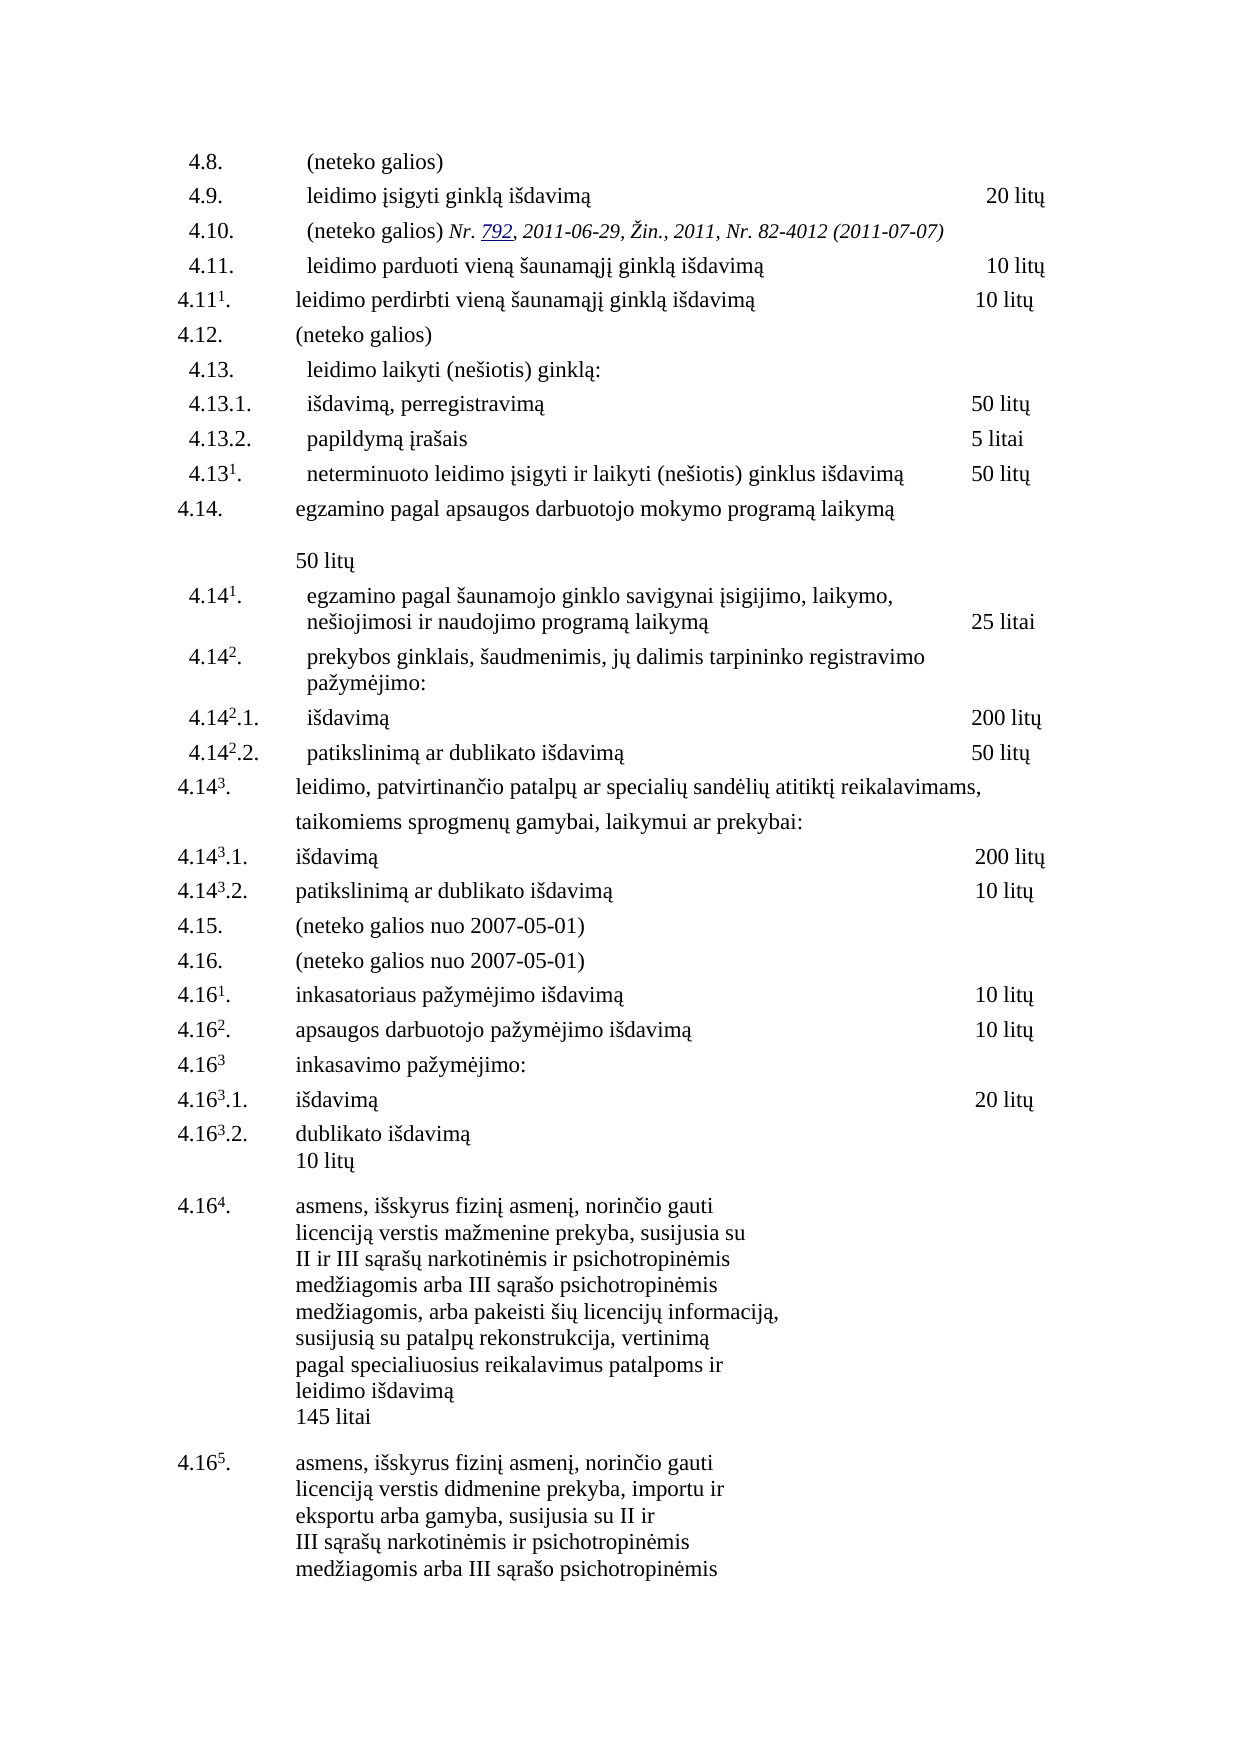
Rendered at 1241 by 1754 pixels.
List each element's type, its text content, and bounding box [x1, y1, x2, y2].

table_header 4.13. [177, 356, 307, 391]
table_cell papildymą įrašais [307, 425, 971, 460]
text pagal specialiuosius reikalavimus patalpoms ir [177, 1351, 1122, 1377]
table_cell 4.11. [177, 252, 307, 286]
text eksportu arba gamyba, susijusia su II ir [177, 1502, 1122, 1528]
text 4.163 inkasavimo pažymėjimo: [177, 1051, 1122, 1077]
text 4.16. (neteko galios nuo 2007-05-01) [177, 947, 945, 973]
text medžiagomis, arba pakeisti šių licencijų informaciją, [177, 1298, 1122, 1324]
text 4.14. egzamino pagal apsaugos darbuotojo mokymo programą laikymą 50 litų [177, 494, 945, 574]
text 4.12. (neteko galios) [177, 321, 945, 347]
text licenciją verstis mažmenine prekyba, susijusia su [177, 1219, 1122, 1245]
table_cell 4.10. [177, 217, 307, 252]
text 4.163.2. dublikato išdavimą 10 litų [177, 1120, 945, 1173]
text medžiagomis arba III sąrašo psichotropinėmis [177, 1554, 1122, 1581]
table_cell 20 litų [986, 183, 1133, 217]
text II ir III sąrašų narkotinėmis ir psichotropinėmis [177, 1245, 1122, 1272]
text 4.143. leidimo, patvirtinančio patalpų ar specialių sandėlių atitiktį reikalavimams, [177, 773, 1122, 800]
table_header 25 litai [971, 582, 1119, 643]
table_cell 4.8. [177, 148, 307, 182]
table_header [971, 356, 1119, 391]
table_cell 4.9. [177, 183, 307, 217]
table_cell 4.13.1. [177, 391, 307, 425]
table_cell 5 litai [971, 425, 1119, 460]
table_cell [971, 643, 1119, 704]
text 4.15. (neteko galios nuo 2007-05-01) [177, 912, 945, 938]
table_cell 4.142.2. [177, 739, 307, 773]
table_cell leidimo įsigyti ginklą išdavimą [307, 183, 986, 217]
text 4.164. asmens, išskyrus fizinį asmenį, norinčio gauti [177, 1181, 1122, 1219]
table_cell [986, 217, 1133, 252]
table_header 4.141. [177, 582, 307, 643]
table_header egzamino pagal šaunamojo ginklo savigynai įsigijimo, laikymo, nešiojimosi ir naudojimo programą laikymą [307, 582, 971, 643]
text 4.111. leidimo perdirbti vieną šaunamąjį ginklą išdavimą 10 litų [177, 286, 1122, 313]
text 4.161. inkasatoriaus pažymėjimo išdavimą 10 litų [177, 982, 1122, 1008]
table_cell 4.131. [177, 460, 307, 494]
table_cell (neteko galios) Nr. 792, 2011-06-29, Žin., 2011, Nr. 82-4012 (2011-07-07) [307, 217, 986, 252]
table_header leidimo laikyti (nešiotis) ginklą: [307, 356, 971, 391]
text 4.165. asmens, išskyrus fizinį asmenį, norinčio gauti [177, 1438, 1122, 1476]
table_cell 4.142. [177, 643, 307, 704]
table_cell 50 litų [971, 739, 1119, 773]
table_cell 10 litų [986, 252, 1133, 286]
text taikomiems sprogmenų gamybai, laikymui ar prekybai: [177, 808, 1122, 834]
text licenciją verstis didmenine prekyba, importu ir [177, 1476, 1122, 1502]
table_cell leidimo parduoti vieną šaunamąjį ginklą išdavimą [307, 252, 986, 286]
text 4.162. apsaugos darbuotojo pažymėjimo išdavimą 10 litų [177, 1016, 1122, 1043]
table_cell išdavimą [307, 704, 971, 739]
table_cell išdavimą, perregistravimą [307, 391, 971, 425]
table_cell 200 litų [971, 704, 1119, 739]
text 4.143.2. patikslinimą ar dublikato išdavimą 10 litų [177, 877, 1122, 904]
text susijusią su patalpų rekonstrukcija, vertinimą [177, 1324, 1122, 1351]
text 4.143.1. išdavimą 200 litų [177, 843, 1122, 869]
table_cell neterminuoto leidimo įsigyti ir laikyti (nešiotis) ginklus išdavimą [307, 460, 971, 494]
table_cell patikslinimą ar dublikato išdavimą [307, 739, 971, 773]
table_cell 4.13.2. [177, 425, 307, 460]
text III sąrašų narkotinėmis ir psichotropinėmis [177, 1528, 1122, 1554]
table_cell 50 litų [971, 391, 1119, 425]
table_cell (neteko galios) [307, 148, 986, 182]
text 4.163.1. išdavimą 20 litų [177, 1086, 1122, 1112]
table_cell 50 litų [971, 460, 1119, 494]
table_cell prekybos ginklais, šaudmenimis, jų dalimis tarpininko registravimo pažymėjimo: [307, 643, 971, 704]
table_cell [986, 148, 1133, 182]
text leidimo išdavimą 145 litai [177, 1377, 945, 1430]
text medžiagomis arba III sąrašo psichotropinėmis [177, 1272, 1122, 1298]
table_cell 4.142.1. [177, 704, 307, 739]
